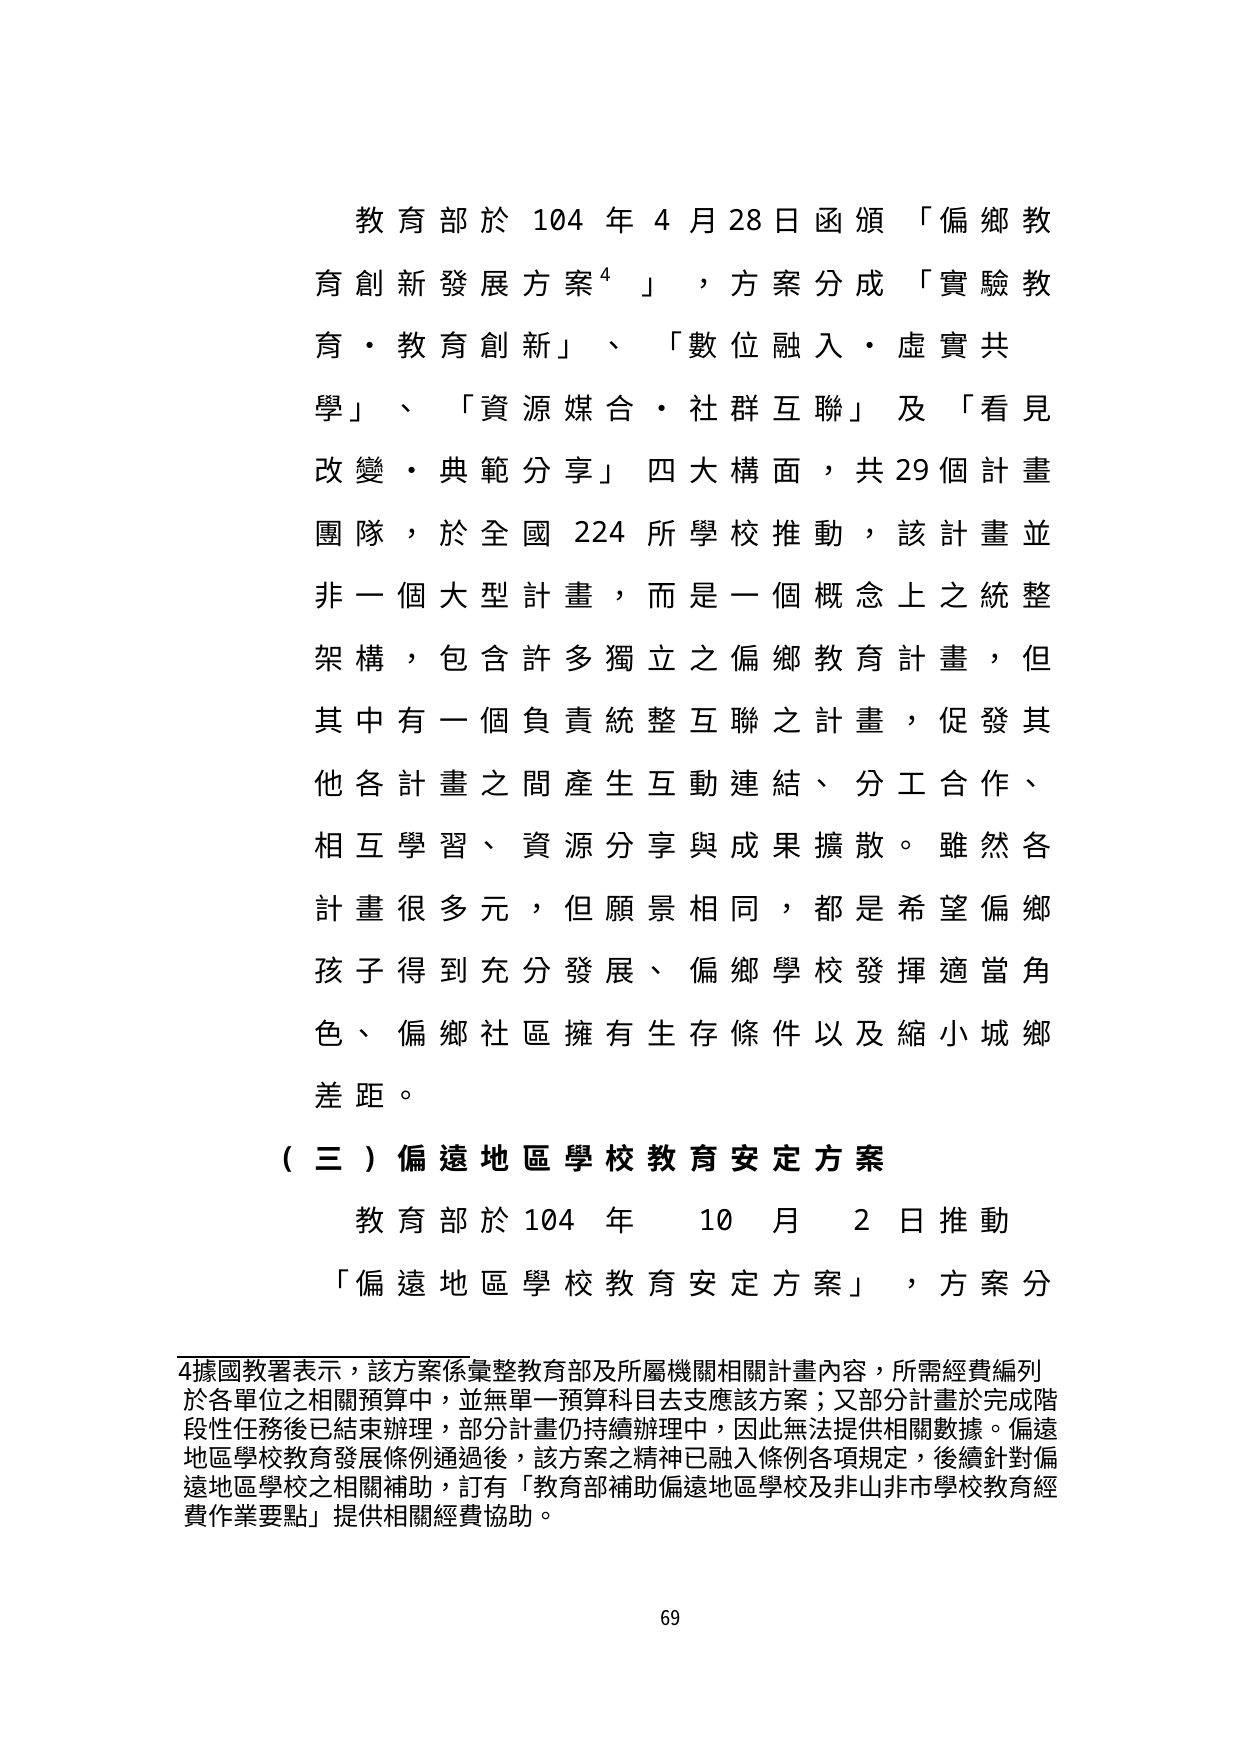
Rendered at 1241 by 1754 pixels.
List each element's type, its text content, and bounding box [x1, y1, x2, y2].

text 據國教署表示，該方案係彙整教育部及所屬機關相關計畫內容，所需經費編列於各單位之相關預算中，並無單一預算科目去支應該方案；又部分計畫於完成階段性任務後已結束辦理，部分計畫仍持續辦理中，因此無法提供相關數據。偏遠地區學校教育發展條例通過後，該方案之精神已融入條例各項規定，後續針對偏遠地區學校之相關補助，訂有「教育部補助偏遠地區學校及非山非市學校教育經費作業要點」提供相關經費協助。 [177, 1357, 1063, 1532]
text 教育部於104 年 10 月 2 日推動「偏遠地區學校教育安定方案」，方案分 [271, 1177, 1058, 1302]
text 教育部於104年4月28日函頒「偏鄉教育創新發展方案」，方案分成「實驗教育•教育創新」、「數位融入•虛實共學」、「資源媒合•社群互聯」及「看見改變•典範分享」四大構面，共29個計畫團隊，於全國224所學校推動，該計畫並非一個大型計畫，而是一個概念上之統整架構，包含許多獨立之偏鄉教育計畫，但其中有一個負責統整互聯之計畫，促發其他各計畫之間產生互動連結、分工合作、相互學習、資源分享與成果擴散。雖然各計畫很多元，但願景相同，都是希望偏鄉孩子得到充分發展、偏鄉學校發揮適當角色、偏鄉社區擁有生存條件以及縮小城鄉差距。 [271, 177, 1058, 1115]
text (三)偏遠地區學校教育安定方案 [242, 1115, 1058, 1177]
